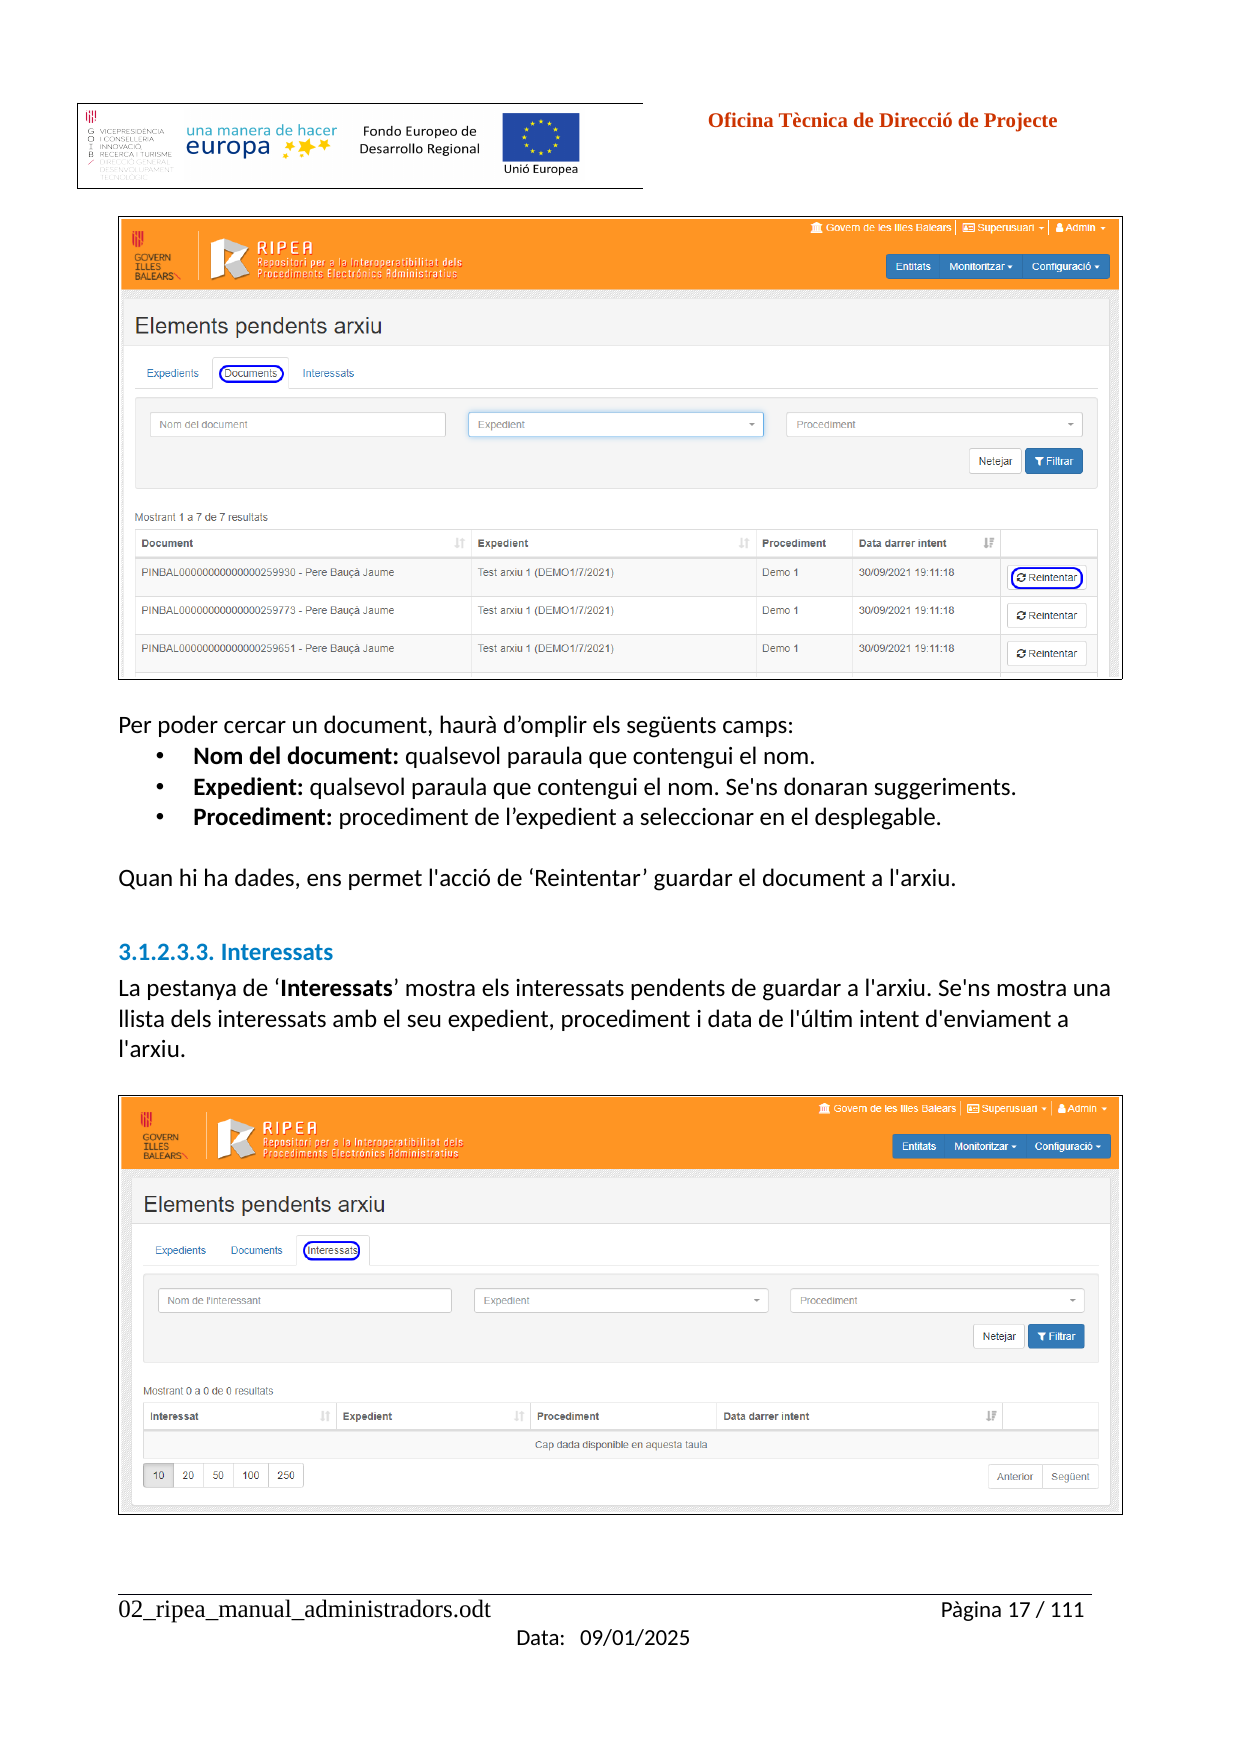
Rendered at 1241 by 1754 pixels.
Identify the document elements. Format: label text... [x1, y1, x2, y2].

text Quan hi ha dades, ens permet l'acció de ‘Reintentar’ guardar el document a l'arxiu. [118, 862, 1122, 893]
text La pestanya de ‘Interessats’ mostra els interessats pendents de guardar a l'arxiu. Se'ns mostra una llista dels interessats amb el seu expedient, procediment i data de l'últim intent d'enviament a l'arxiu. [118, 973, 1122, 1064]
picture [121, 1097, 1119, 1512]
list Procediment: procediment de l’expedient a seleccionar en el desplegable. [156, 801, 1122, 832]
subtitle 3.1.2.3.3. Interessats [118, 936, 1122, 966]
list Expedient: qualsevol paraula que contengui el nom. Se'ns donaran suggeriments. [156, 771, 1122, 801]
picture [82, 108, 178, 182]
picture [184, 108, 585, 182]
list Nom del document: qualsevol paraula que contengui el nom. [156, 740, 1122, 771]
text Per poder cercar un document, haurà d’omplir els següents camps: [118, 710, 1122, 740]
picture [121, 219, 1119, 677]
